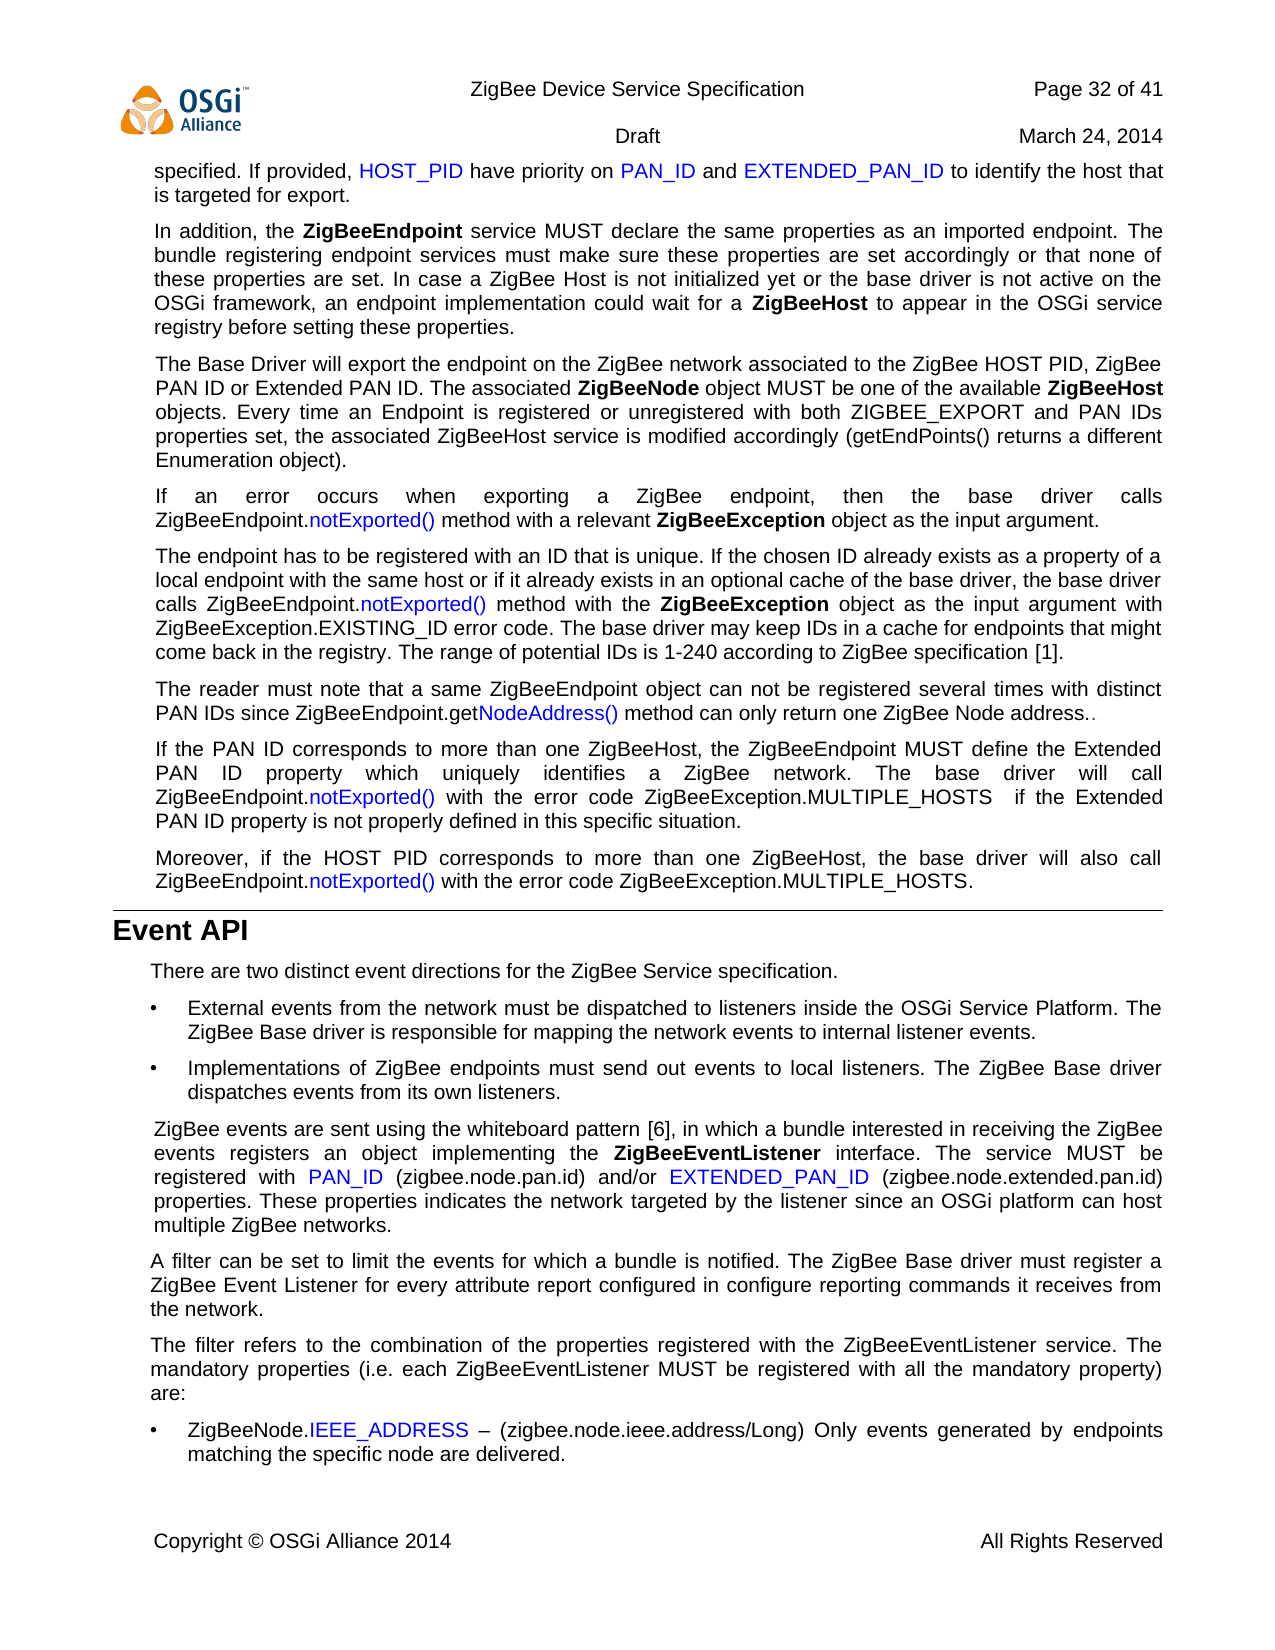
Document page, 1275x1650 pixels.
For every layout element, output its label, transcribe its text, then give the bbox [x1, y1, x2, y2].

subtitle Event API [112, 911, 1163, 947]
list Implementations of ZigBee endpoints must send out events to local listeners. The ZigBee Base driver dispatches events from its own listeners. [150, 1056, 1163, 1104]
text There are two distinct event directions for the ZigBee Service specification. [150, 959, 1163, 983]
text A filter can be set to limit the events for which a bundle is notified. The ZigBee Base driver must register a ZigBee Event Listener for every attribute report configured in configure reporting commands it receives from the network. [150, 1249, 1163, 1321]
list The Base Driver will export the endpoint on the ZigBee network associated to the ZigBee HOST PID, ZigBee PAN ID or Extended PAN ID. The associated ZigBeeNode object MUST be one of the available ZigBeeHost objects. Every time an Endpoint is registered or unregistered with both ZIGBEE_EXPORT and PAN IDs properties set, the associated ZigBeeHost service is modified accordingly (getEndPoints() returns a different Enumeration object). [155, 352, 1163, 471]
list ZigBee events are sent using the whiteboard pattern [6]., in which a bundle interested in receiving the ZigBee events registers an object implementing the ZigBeeEventListener interface. The service MUST be registered with PAN_ID (zigbee.node.pan.id) and/or EXTENDED_PAN_ID (zigbee.node.extended.pan.id) properties. These properties indicates the network targeted by the listener since an OSGi platform can host multiple ZigBee networks. [115, 1117, 1163, 1236]
text The filter refers to the combination of the properties registered with the ZigBeeEventListener service. The mandatory properties (i.e. each ZigBeeEventListener MUST be registered with all the mandatory property) are: [150, 1333, 1163, 1405]
text If the PAN ID corresponds to more than one ZigBeeHost, the ZigBeeEndpoint MUST define the Extended PAN ID property which uniquely identifies a ZigBee network. The base driver will call ZigBeeEndpoint.notExported() with the error code ZigBeeException.MULTIPLE_HOSTS if the Extended PAN ID property is not properly defined in this specific situation. [155, 737, 1163, 833]
text Moreover, if the HOST PID corresponds to more than one ZigBeeHost, the base driver will also call ZigBeeEndpoint.notExported() with the error code ZigBeeException.MULTIPLE_HOSTS. [155, 845, 1163, 893]
list ZigBeeNode.IEEE_ADDRESS – (zigbee.node.ieee.address/Long) Only events generated by endpoints matching the specific node are delivered. [150, 1418, 1163, 1466]
text The reader must note that a same ZigBeeEndpoint object can not be registered several times with distinct PAN IDs since ZigBeeEndpoint.getNodeAddress() method can only return one ZigBee Node address.. [155, 677, 1163, 724]
list External events from the network must be dispatched to listeners inside the OSGi Service Platform. The ZigBee Base driver is responsible for mapping the network events to internal listener events. [150, 996, 1163, 1044]
list If an error occurs when exporting a ZigBee endpoint, then the base driver calls ZigBeeEndpoint.notExported() method with a relevant ZigBeeException object as the input argument. [155, 484, 1163, 532]
text The endpoint has to be registered with an ID that is unique. If the chosen ID already exists as a property of a local endpoint with the same host or if it already exists in an optional cache of the base driver, the base driver calls ZigBeeEndpoint.notExported() method with the ZigBeeException object as the input argument with ZigBeeException.EXISTING_ID error code. The base driver may keep IDs in a cache for endpoints that might come back in the registry. The range of potential IDs is 1-240 according to ZigBee specification [1].. [155, 544, 1163, 664]
list specified. If provided, HOST_PID have priority on PAN_ID and EXTENDED_PAN_ID to identify the host that is targeted for export. [154, 159, 1163, 207]
list In addition, the ZigBeeEndpoint service MUST declare the same properties as an imported endpoint. The bundle registering endpoint services must make sure these properties are set accordingly or that none of these properties are set. In case a ZigBee Host is not initialized yet or the base driver is not active on the OSGi framework, an endpoint implementation could wait for a ZigBeeHost to appear in the OSGi service registry before setting these properties. [154, 219, 1163, 339]
picture [113, 78, 257, 142]
